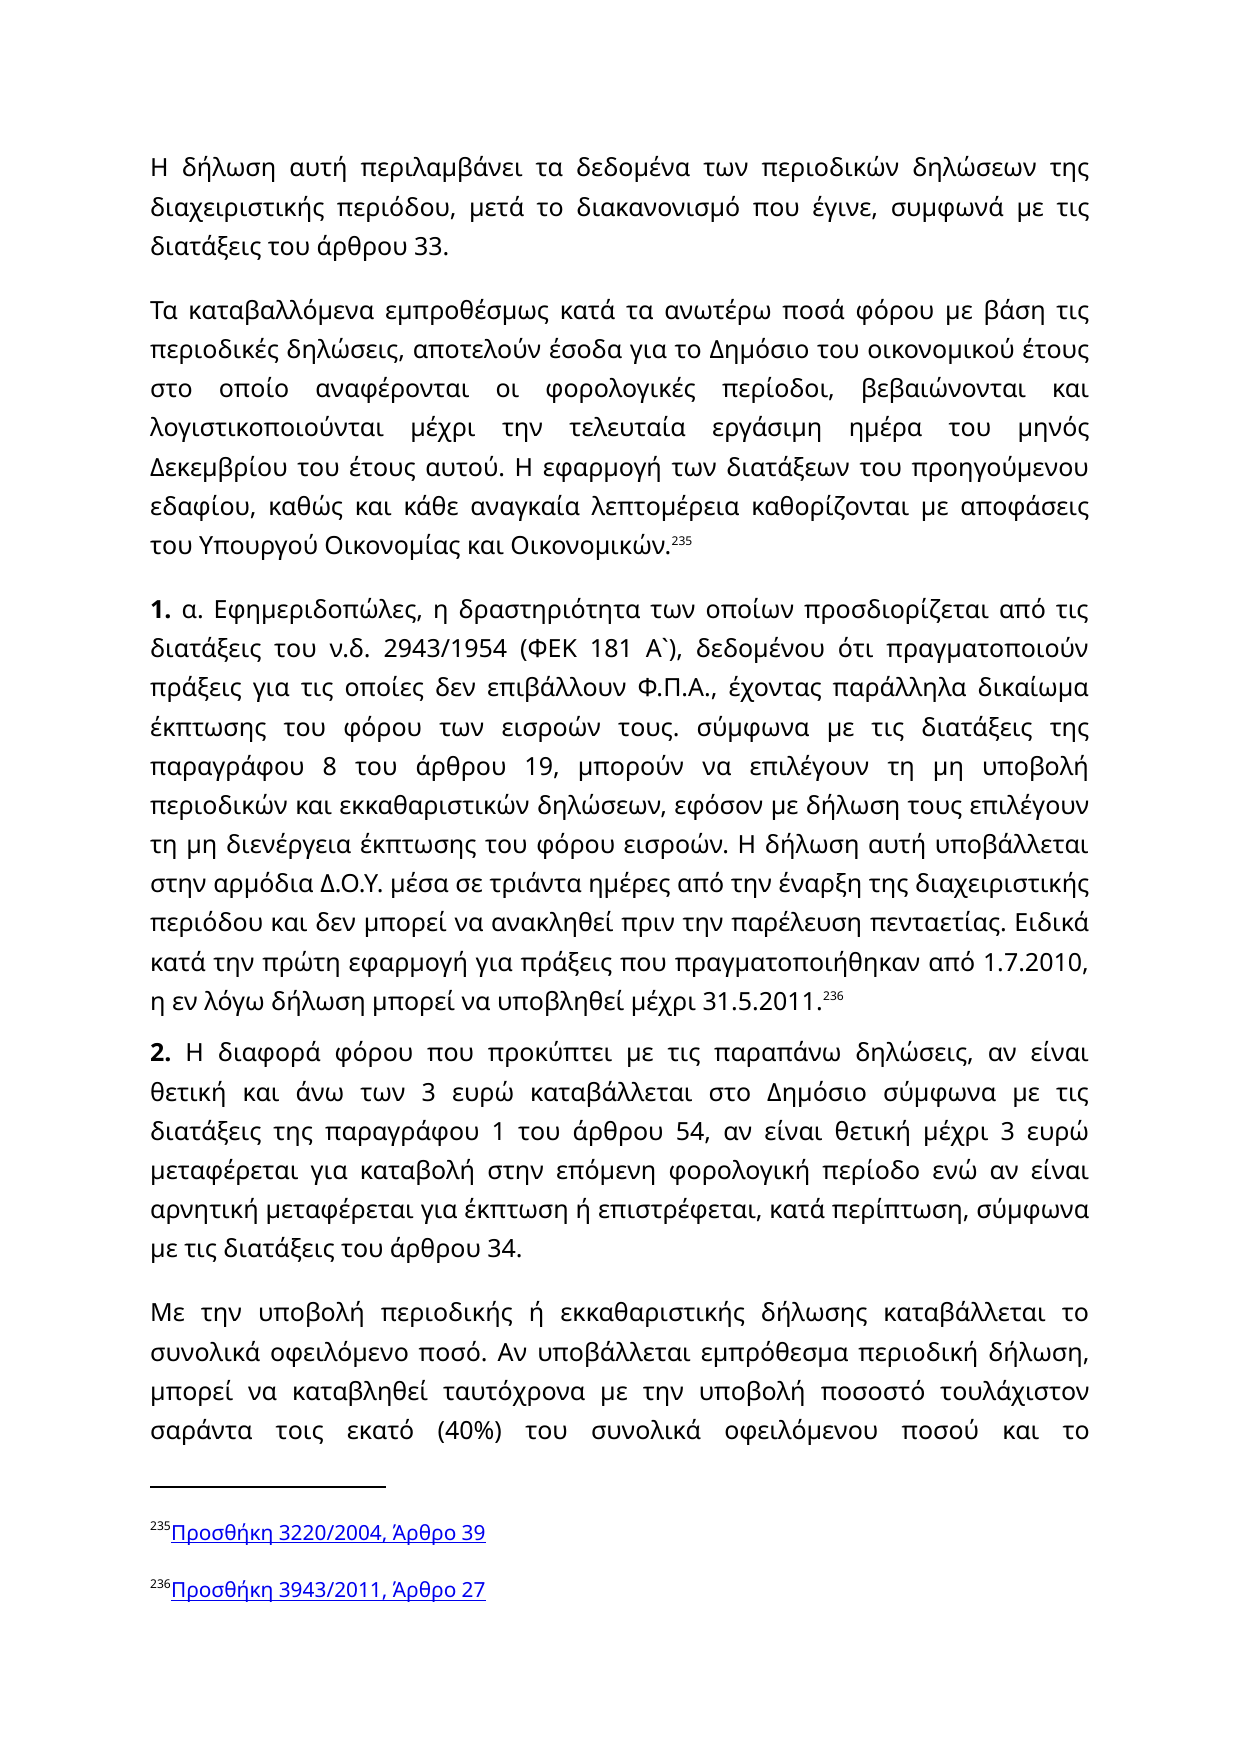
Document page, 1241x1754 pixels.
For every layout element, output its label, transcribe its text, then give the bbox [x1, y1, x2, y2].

text Η δήλωση αυτή περιλαμβάνει τα δεδομένα των περιοδικών δηλώσεων της διαχειριστικής περιόδου, μετά το διακανονισμό που έγινε, συμφωνά με τις διατάξεις του άρθρου 33. [150, 150, 1090, 262]
text Προσθήκη 3943/2011, Άρθρο 27 [150, 1576, 1090, 1604]
text Με την υποβολή περιοδικής ή εκκαθαριστικής δήλωσης καταβάλλεται το συνολικά οφειλόμενο ποσό. Αν υποβάλλεται εμπρόθεσμα περιοδική δήλωση, μπορεί να καταβληθεί ταυτόχρονα με την υποβολή ποσοστό τουλάχιστον σαράντα τοις εκατό (40%) του συνολικά οφειλόμενου ποσού και το [150, 1295, 1090, 1447]
text Προσθήκη 3220/2004, Άρθρο 39 [150, 1518, 1090, 1546]
text 1. α. Εφημεριδοπώλες, η δραστηριότητα των οποίων προσδιορίζεται από τις διατάξεις του ν.δ. 2943/1954 (ΦΕΚ 181 Α`), δεδομένου ότι πραγματοποιούν πράξεις για τις οποίες δεν επιβάλλουν Φ.Π.Α., έχοντας παράλληλα δικαίωμα έκπτωσης του φόρου των εισροών τους. σύμφωνα με τις διατάξεις της παραγράφου 8 του άρθρου 19, μπορούν να επιλέγουν τη μη υποβολή περιοδικών και εκκαθαριστικών δηλώσεων, εφόσον με δήλωση τους επιλέγουν τη μη διενέργεια έκπτωσης του φόρου εισροών. Η δήλωση αυτή υποβάλλεται στην αρμόδια Δ.Ο.Υ. μέσα σε τριάντα ημέρες από την έναρξη της διαχειριστικής περιόδου και δεν μπορεί να ανακληθεί πριν την παρέλευση πενταετίας. Ειδικά κατά την πρώτη εφαρμογή για πράξεις που πραγματοποιήθηκαν από 1.7.2010, η εν λόγω δήλωση μπορεί να υποβληθεί μέχρι 31.5.2011. [150, 592, 1090, 1017]
text Τα καταβαλλόμενα εμπροθέσμως κατά τα ανωτέρω ποσά φόρου με βάση τις περιοδικές δηλώσεις, αποτελούν έσοδα για το Δημόσιο του οικονομικού έτους στο οποίο αναφέρονται οι φορολογικές περίοδοι, βεβαιώνονται και λογιστικοποιούνται μέχρι την τελευταία εργάσιμη ημέρα του μηνός Δεκεμβρίου του έτους αυτού. Η εφαρμογή των διατάξεων του προηγούμενου εδαφίου, καθώς και κάθε αναγκαία λεπτομέρεια καθορίζονται με αποφάσεις του Υπουργού Οικονομίας και Οικονομικών. [150, 292, 1090, 562]
text 2. Η διαφορά φόρου που προκύπτει με τις παραπάνω δηλώσεις, αν είναι θετική και άνω των 3 ευρώ καταβάλλεται στο Δημόσιο σύμφωνα με τις διατάξεις της παραγράφου 1 του άρθρου 54, αν είναι θετική μέχρι 3 ευρώ μεταφέρεται για καταβολή στην επόμενη φορολογική περίοδο ενώ αν είναι αρνητική μεταφέρεται για έκπτωση ή επιστρέφεται, κατά περίπτωση, σύμφωνα με τις διατάξεις του άρθρου 34. [150, 1035, 1090, 1265]
